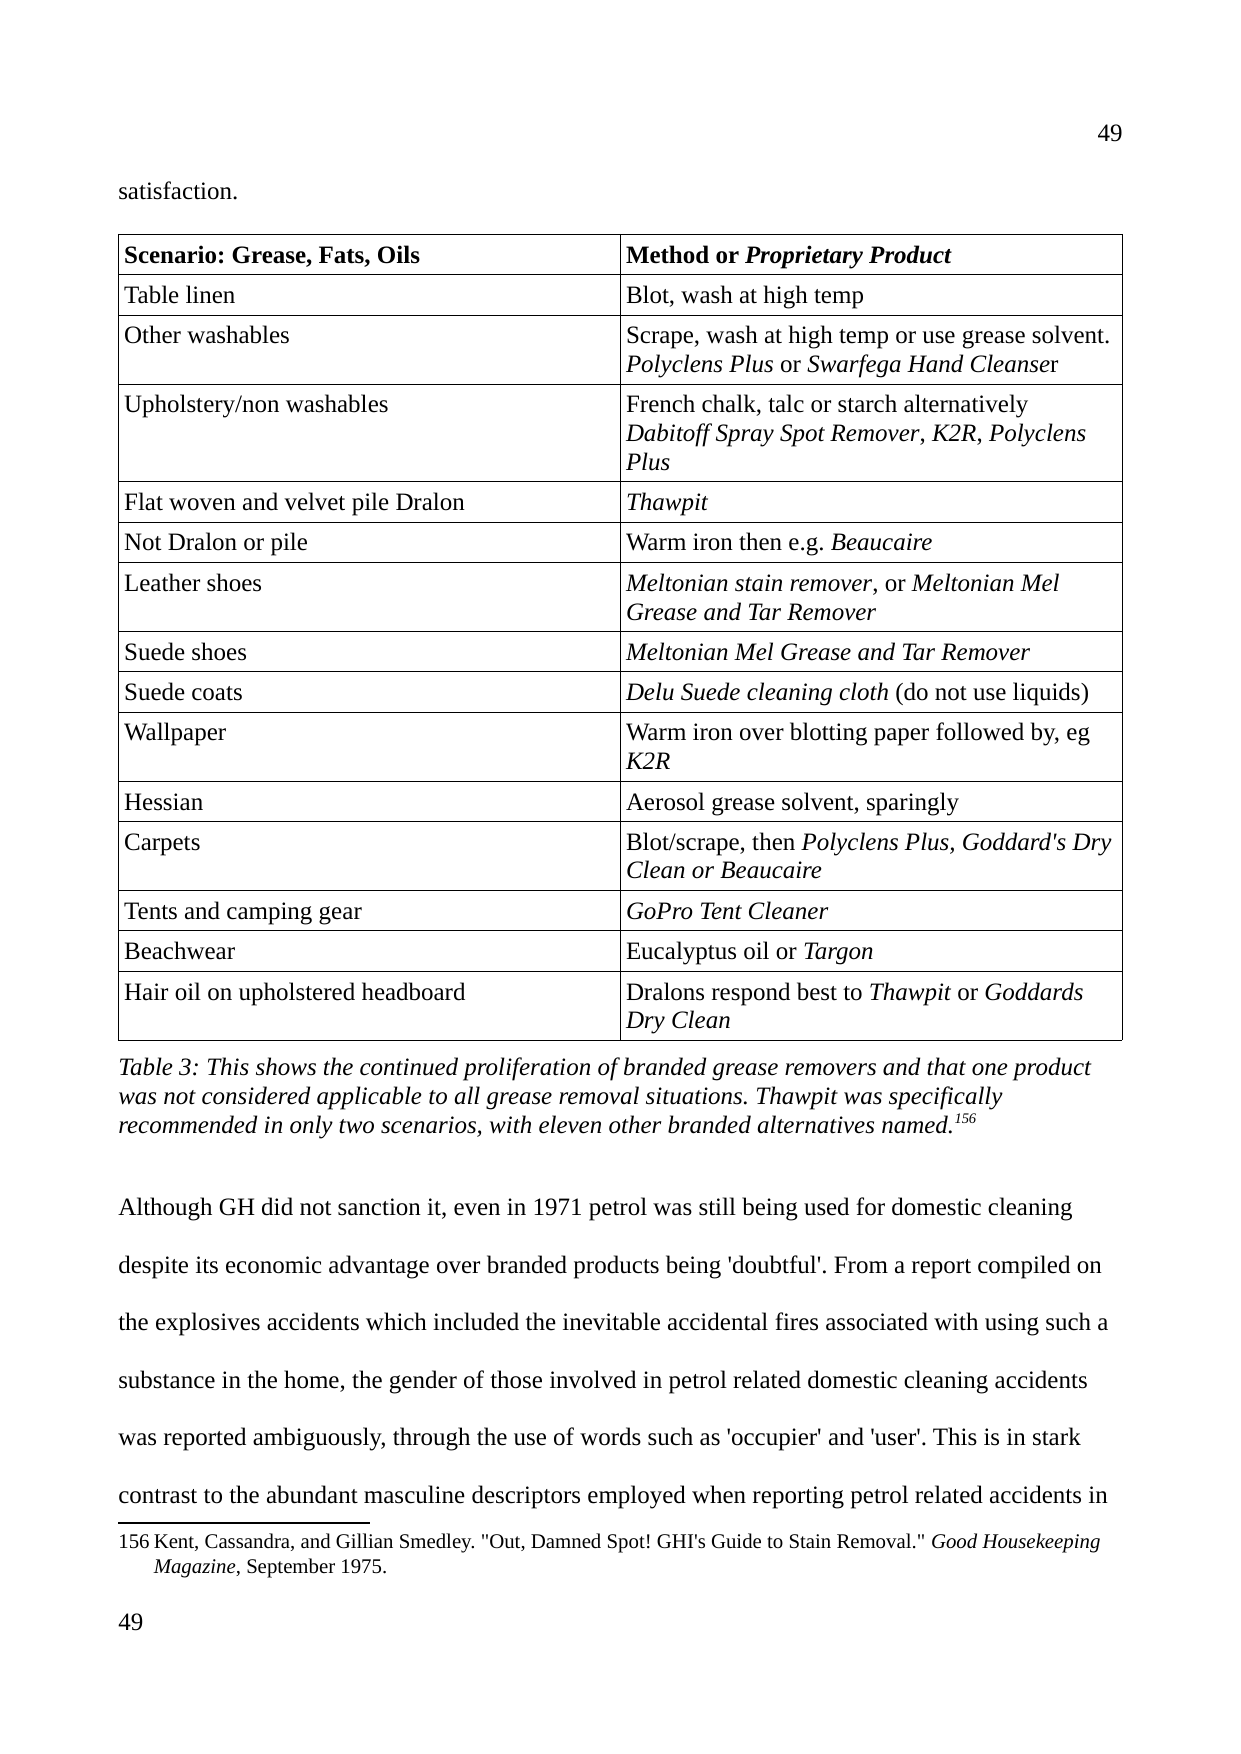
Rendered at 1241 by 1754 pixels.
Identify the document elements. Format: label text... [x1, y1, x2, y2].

table_cell Thawpit [621, 482, 1122, 522]
table_cell Warm iron then e.g. Beaucaire [621, 523, 1122, 562]
table_cell Delu Suede cleaning cloth (do not use liquids) [621, 672, 1122, 712]
table_cell Upholstery/non washables [119, 385, 620, 481]
table_cell Blot, wash at high temp [621, 275, 1122, 314]
text Kent, Cassandra, and Gillian Smedley. "Out, Damned Spot! GHI's Guide to Stain Removal." Good Housekeeping Magazine, September 1975. [118, 1529, 1122, 1578]
table_cell Not Dralon or pile [119, 523, 620, 562]
table_cell French chalk, talc or starch alternatively Dabitoff Spray Spot Remover, K2R, Polyclens Plus [621, 385, 1122, 481]
table_header Method or Proprietary Product [621, 235, 1122, 274]
table_cell Carpets [119, 822, 620, 890]
table_cell Warm iron over blotting paper followed by, eg K2R [621, 713, 1122, 781]
text satisfaction. [118, 176, 1122, 205]
table_cell GoPro Tent Cleaner [621, 891, 1122, 930]
table_cell Suede coats [119, 672, 620, 712]
table_cell Meltonian stain remover, or Meltonian Mel Grease and Tar Remover [621, 563, 1122, 631]
table_cell Wallpaper [119, 713, 620, 781]
text Table 3: This shows the continued proliferation of branded grease removers and that one product was not considered applicable to all grease removal situations. Thawpit was specifically recommended in only two scenarios, with eleven other branded alternatives named. [118, 1052, 1122, 1139]
table_cell Suede shoes [119, 632, 620, 671]
table_cell Leather shoes [119, 563, 620, 631]
table_cell Flat woven and velvet pile Dralon [119, 482, 620, 522]
table_cell Aerosol grease solvent, sparingly [621, 782, 1122, 821]
text Although GH did not sanction it, even in 1971 petrol was still being used for domestic cleaning despite its economic advantage over branded products being 'doubtful'. From a report compiled on the explosives accidents which included the inevitable accidental fires associated with using such a substance in the home, the gender of those involved in petrol related domestic cleaning accidents was reported ambiguously, through the use of words such as 'occupier' and 'user'. This is in stark contrast to the abundant masculine descriptors employed when reporting petrol related accidents in [118, 1192, 1122, 1509]
table_cell Hair oil on upholstered headboard [119, 972, 620, 1040]
table_cell Beachwear [119, 931, 620, 971]
table_header Scenario: Grease, Fats, Oils [119, 235, 620, 274]
table_cell Dralons respond best to Thawpit or Goddards Dry Clean [621, 972, 1122, 1040]
table_cell Tents and camping gear [119, 891, 620, 930]
table_cell Scrape, wash at high temp or use grease solvent. Polyclens Plus or Swarfega Hand Cleanser [621, 316, 1122, 383]
table_cell Hessian [119, 782, 620, 821]
table_cell Table linen [119, 275, 620, 314]
table_cell Eucalyptus oil or Targon [621, 931, 1122, 971]
table_cell Meltonian Mel Grease and Tar Remover [621, 632, 1122, 671]
table_cell Other washables [119, 316, 620, 383]
table_cell Blot/scrape, then Polyclens Plus, Goddard's Dry Clean or Beaucaire [621, 822, 1122, 890]
